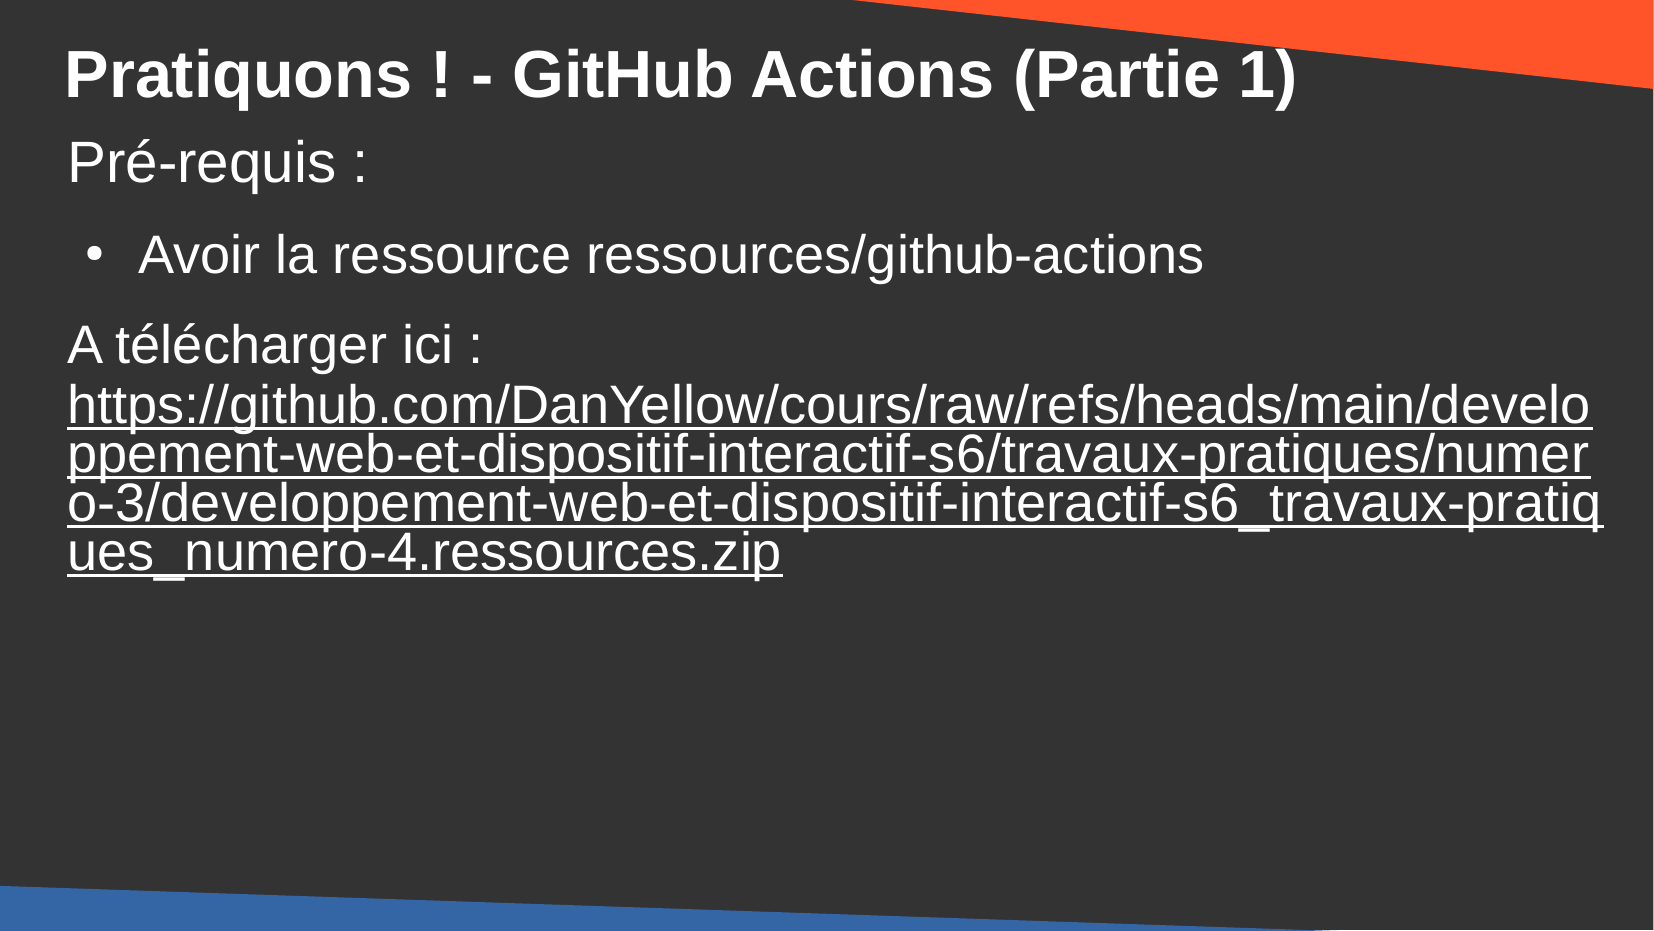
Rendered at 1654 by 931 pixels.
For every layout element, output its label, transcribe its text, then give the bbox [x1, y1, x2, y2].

title Pratiquons ! - GitHub Actions (Partie 1) [64, 37, 1553, 114]
list Pré-requis : Avoir la ressource ressources/github-actions A télécharger ici : https://github.com/DanYellow/cours/raw/refs/heads/main/developpement-web-et-dispositif-interactif-s6/travaux-pratiques/numero-3/developpement-web-et-dispositif-interactif-s6_travaux-pratiques_numero-4.ressources.zip [67, 129, 1607, 715]
text_box [0, 885, 1337, 931]
text_box [852, 0, 1654, 89]
